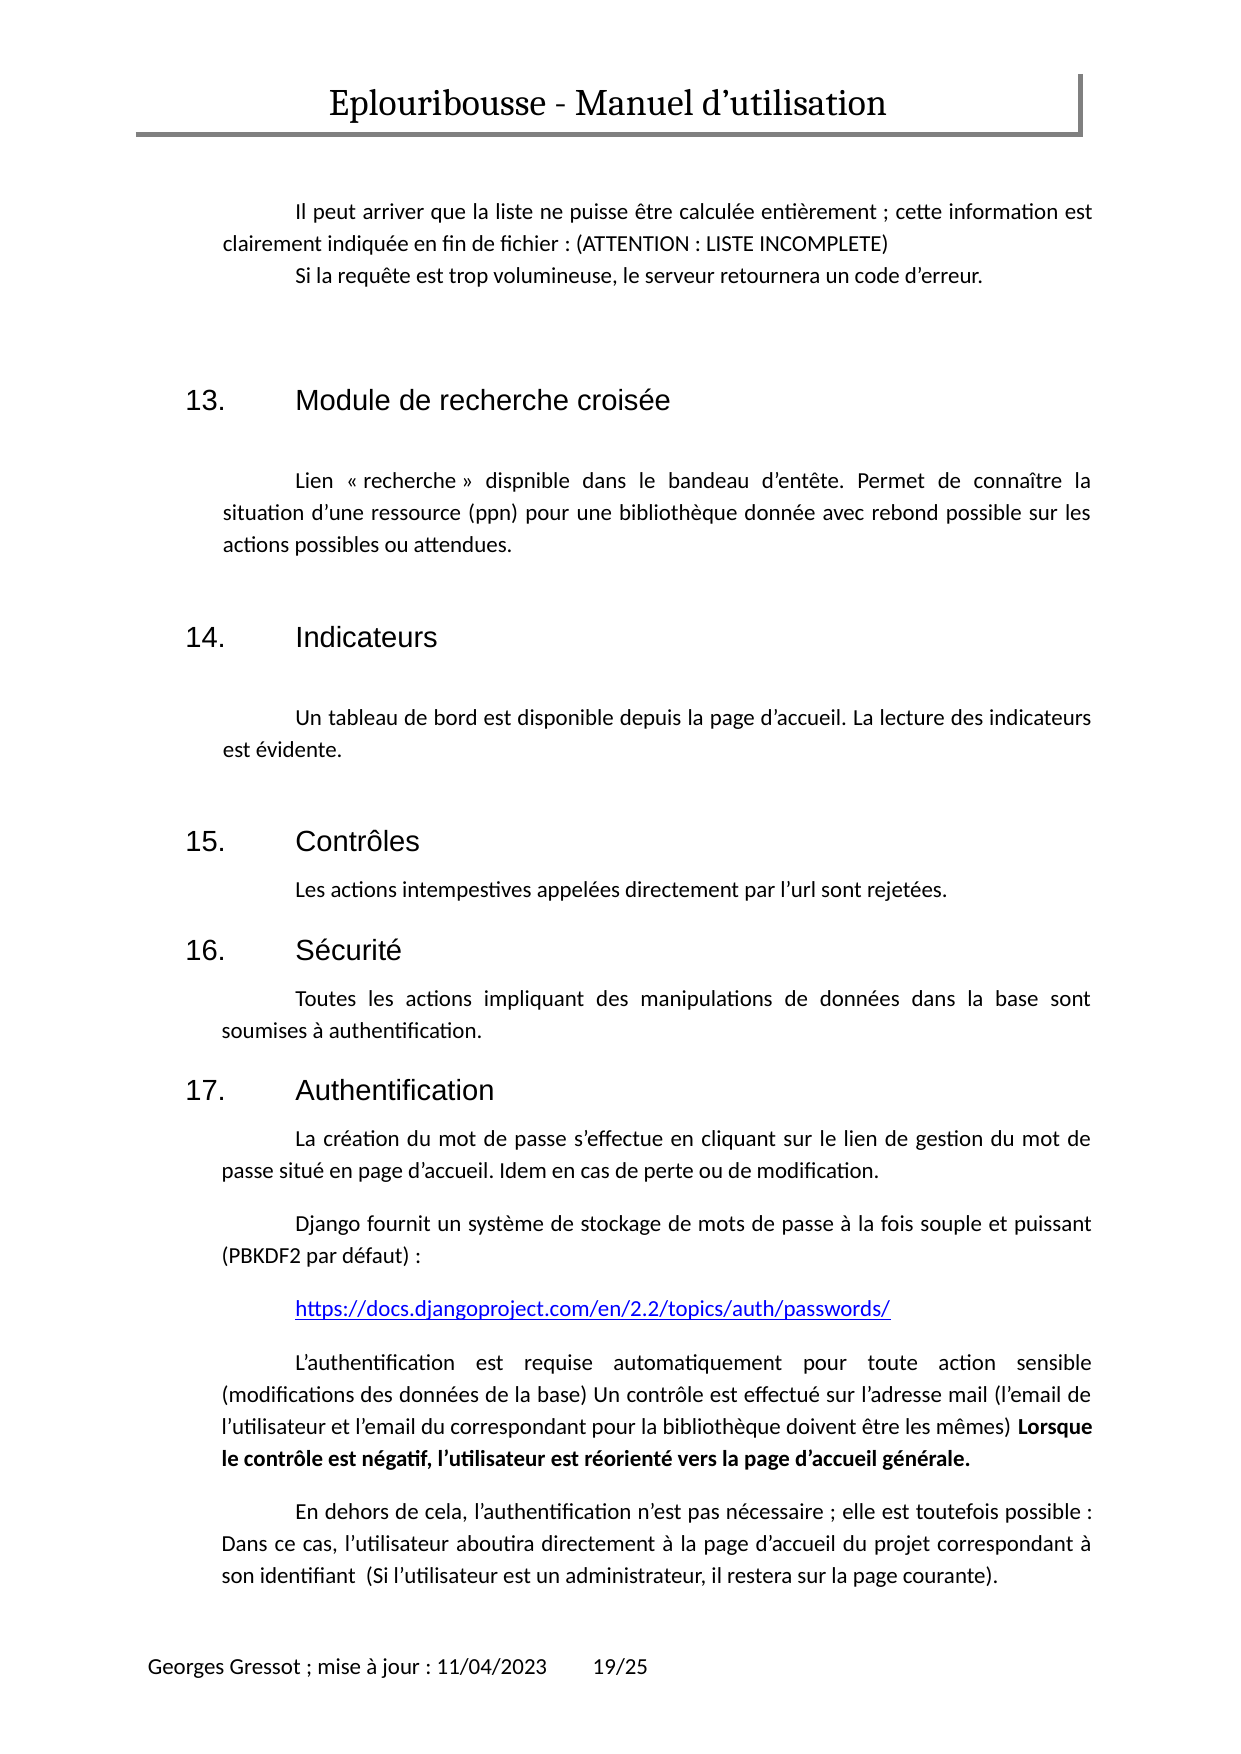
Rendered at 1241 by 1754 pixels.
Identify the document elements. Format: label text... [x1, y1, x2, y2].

list Un tableau de bord est disponible depuis la page d’accueil. La lecture des indicateurs est évidente. [223, 703, 1093, 763]
text Les actions intempestives appelées directement par l’url sont rejetées. [221, 876, 1093, 903]
text Django fournit un système de stockage de mots de passe à la fois souple et puissant (PBKDF2 par défaut) : [221, 1209, 1093, 1269]
text L’authentification est requise automatiquement pour toute action sensible (modifications des données de la base) Un contrôle est effectué sur l’adresse mail (l’email de l’utilisateur et l’email du correspondant pour la bibliothèque doivent être les mêmes) Lorsque le contrôle est négatif, l’utilisateur est réorienté vers la page d’accueil générale. [221, 1348, 1093, 1472]
subtitle Sécurité [185, 933, 1093, 966]
text Toutes les actions impliquant des manipulations de données dans la base sont soumises à authentification. [221, 984, 1093, 1044]
text En dehors de cela, l’authentification n’est pas nécessaire ; elle est toutefois possible : Dans ce cas, l’utilisateur aboutira directement à la page d’accueil du projet correspondant à son identifiant (Si l’utilisateur est un administrateur, il restera sur la page courante). [221, 1497, 1093, 1589]
subtitle Authentification [185, 1073, 1093, 1107]
text https://docs.djangoproject.com/en/2.2/topics/auth/passwords/ [221, 1294, 1093, 1323]
list Il peut arriver que la liste ne puisse être calculée entièrement ; cette information est clairement indiquée en fin de fichier : (ATTENTION : LISTE INCOMPLETE) [223, 197, 1093, 257]
text La création du mot de passe s’effectue en cliquant sur le lien de gestion du mot de passe situé en page d’accueil. Idem en cas de perte ou de modification. [221, 1124, 1093, 1184]
subtitle Contrôles [185, 824, 1093, 858]
subtitle Indicateurs [185, 620, 1093, 653]
list Si la requête est trop volumineuse, le serveur retournera un code d’erreur. [223, 261, 1093, 289]
subtitle Module de recherche croisée [185, 383, 1093, 416]
list Lien « recherche » dispnible dans le bandeau d’entête. Permet de connaître la situation d’une ressource (ppn) pour une bibliothèque donnée avec rebond possible sur les actions possibles ou attendues. [223, 466, 1093, 558]
